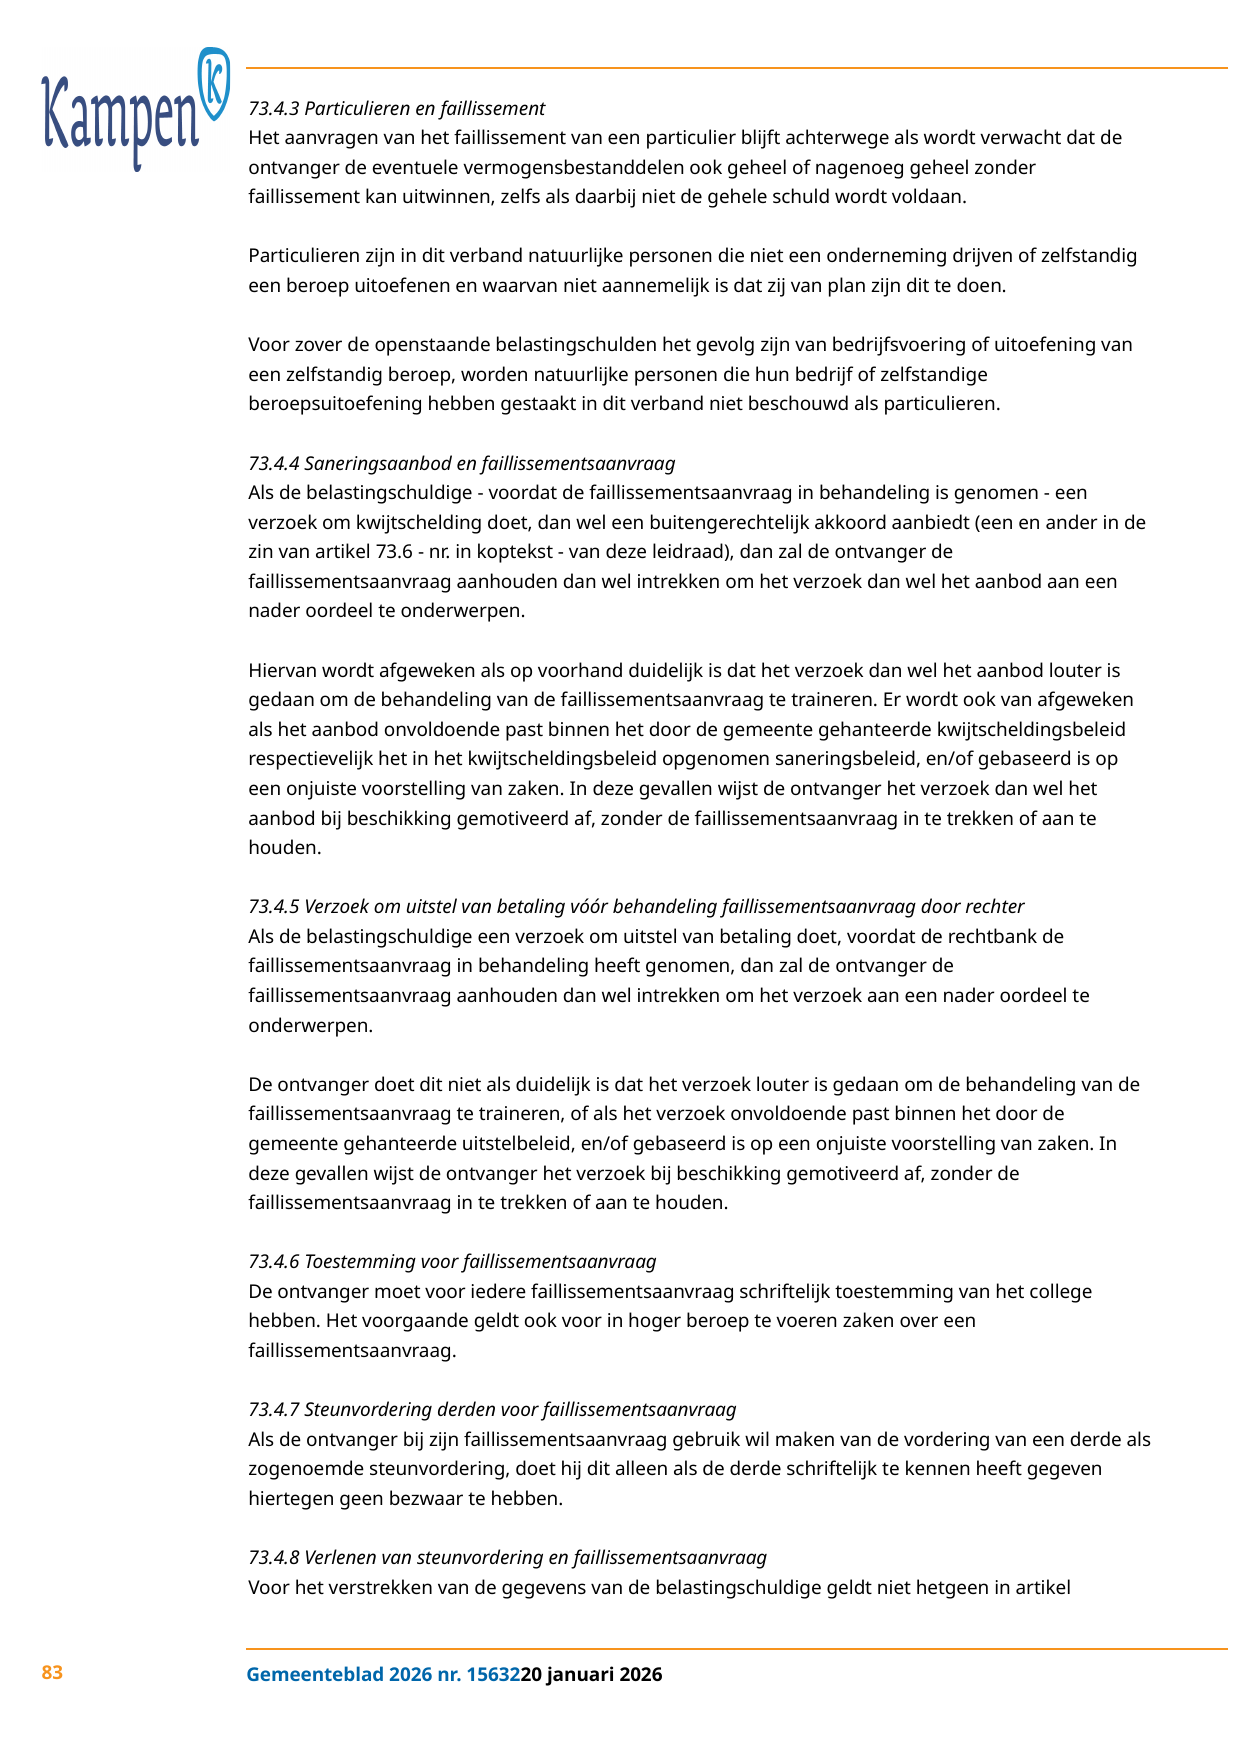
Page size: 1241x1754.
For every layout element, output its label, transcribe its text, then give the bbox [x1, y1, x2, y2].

text Hiervan wordt afgeweken als op voorhand duidelijk is dat het verzoek dan wel het aanbod louter is gedaan om de behandeling van de faillissementsaanvraag te traineren. Er wordt ook van afgeweken als het aanbod onvoldoende past binnen het door de gemeente gehanteerde kwijtscheldingsbeleid respectievelijk het in het kwijtscheldingsbeleid opgenomen saneringsbeleid, en/of gebaseerd is op een onjuiste voorstelling van zaken. In deze gevallen wijst de ontvanger het verzoek dan wel het aanbod bij beschikking gemotiveerd af, zonder de faillissementsaanvraag in te trekken of aan te houden. [248, 657, 1152, 860]
text De ontvanger doet dit niet als duidelijk is dat het verzoek louter is gedaan om de behandeling van de faillissementsaanvraag te traineren, of als het verzoek onvoldoende past binnen het door de gemeente gehanteerde uitstelbeleid, en/of gebaseerd is op een onjuiste voorstelling van zaken. In deze gevallen wijst de ontvanger het verzoek bij beschikking gemotiveerd af, zonder de faillissementsaanvraag in te trekken of aan te houden. [248, 1071, 1152, 1215]
text De ontvanger moet voor iedere faillissementsaanvraag schriftelijk toestemming van het college hebben. Het voorgaande geldt ook voor in hoger beroep te voeren zaken over een faillissementsaanvraag. [248, 1278, 1152, 1363]
text 73.4.4 Saneringsaanbod en faillissementsaanvraag [248, 450, 1152, 476]
text 73.4.8 Verlenen van steunvordering en faillissementsaanvraag [248, 1544, 1152, 1570]
text Particulieren zijn in dit verband natuurlijke personen die niet een onderneming drijven of zelfstandig een beroep uitoefenen en waarvan niet aannemelijk is dat zij van plan zijn dit te doen. [248, 243, 1152, 298]
picture [41, 47, 231, 172]
text 73.4.6 Toestemming voor faillissementsaanvraag [248, 1248, 1152, 1274]
text Voor het verstrekken van de gegevens van de belastingschuldige geldt niet hetgeen in artikel [248, 1574, 1152, 1600]
text Als de belastingschuldige een verzoek om uitstel van betaling doet, voordat de rechtbank de faillissementsaanvraag in behandeling heeft genomen, dan zal de ontvanger de faillissementsaanvraag aanhouden dan wel intrekken om het verzoek aan een nader oordeel te onderwerpen. [248, 923, 1152, 1038]
text 73.4.7 Steunvordering derden voor faillissementsaanvraag [248, 1396, 1152, 1422]
text Als de ontvanger bij zijn faillissementsaanvraag gebruik wil maken van de vordering van een derde als zogenoemde steunvordering, doet hij dit alleen als de derde schriftelijk te kennen heeft gegeven hiertegen geen bezwaar te hebben. [248, 1426, 1152, 1511]
text Het aanvragen van het faillissement van een particulier blijft achterwege als wordt verwacht dat de ontvanger de eventuele vermogensbestanddelen ook geheel of nagenoeg geheel zonder faillissement kan uitwinnen, zelfs als daarbij niet de gehele schuld wordt voldaan. [248, 124, 1152, 209]
text Als de belastingschuldige - voordat de faillissementsaanvraag in behandeling is genomen - een verzoek om kwijtschelding doet, dan wel een buitengerechtelijk akkoord aanbiedt (een en ander in de zin van artikel 73.6 - nr. in koptekst - van deze leidraad), dan zal de ontvanger de faillissementsaanvraag aanhouden dan wel intrekken om het verzoek dan wel het aanbod aan een nader oordeel te onderwerpen. [248, 479, 1152, 623]
text 73.4.3 Particulieren en faillissement [248, 95, 1152, 121]
text Voor zover de openstaande belastingschulden het gevolg zijn van bedrijfsvoering of uitoefening van een zelfstandig beroep, worden natuurlijke personen die hun bedrijf of zelfstandige beroepsuitoefening hebben gestaakt in dit verband niet beschouwd als particulieren. [248, 331, 1152, 416]
text 73.4.5 Verzoek om uitstel van betaling vóór behandeling faillissementsaanvraag door rechter [248, 893, 1152, 919]
